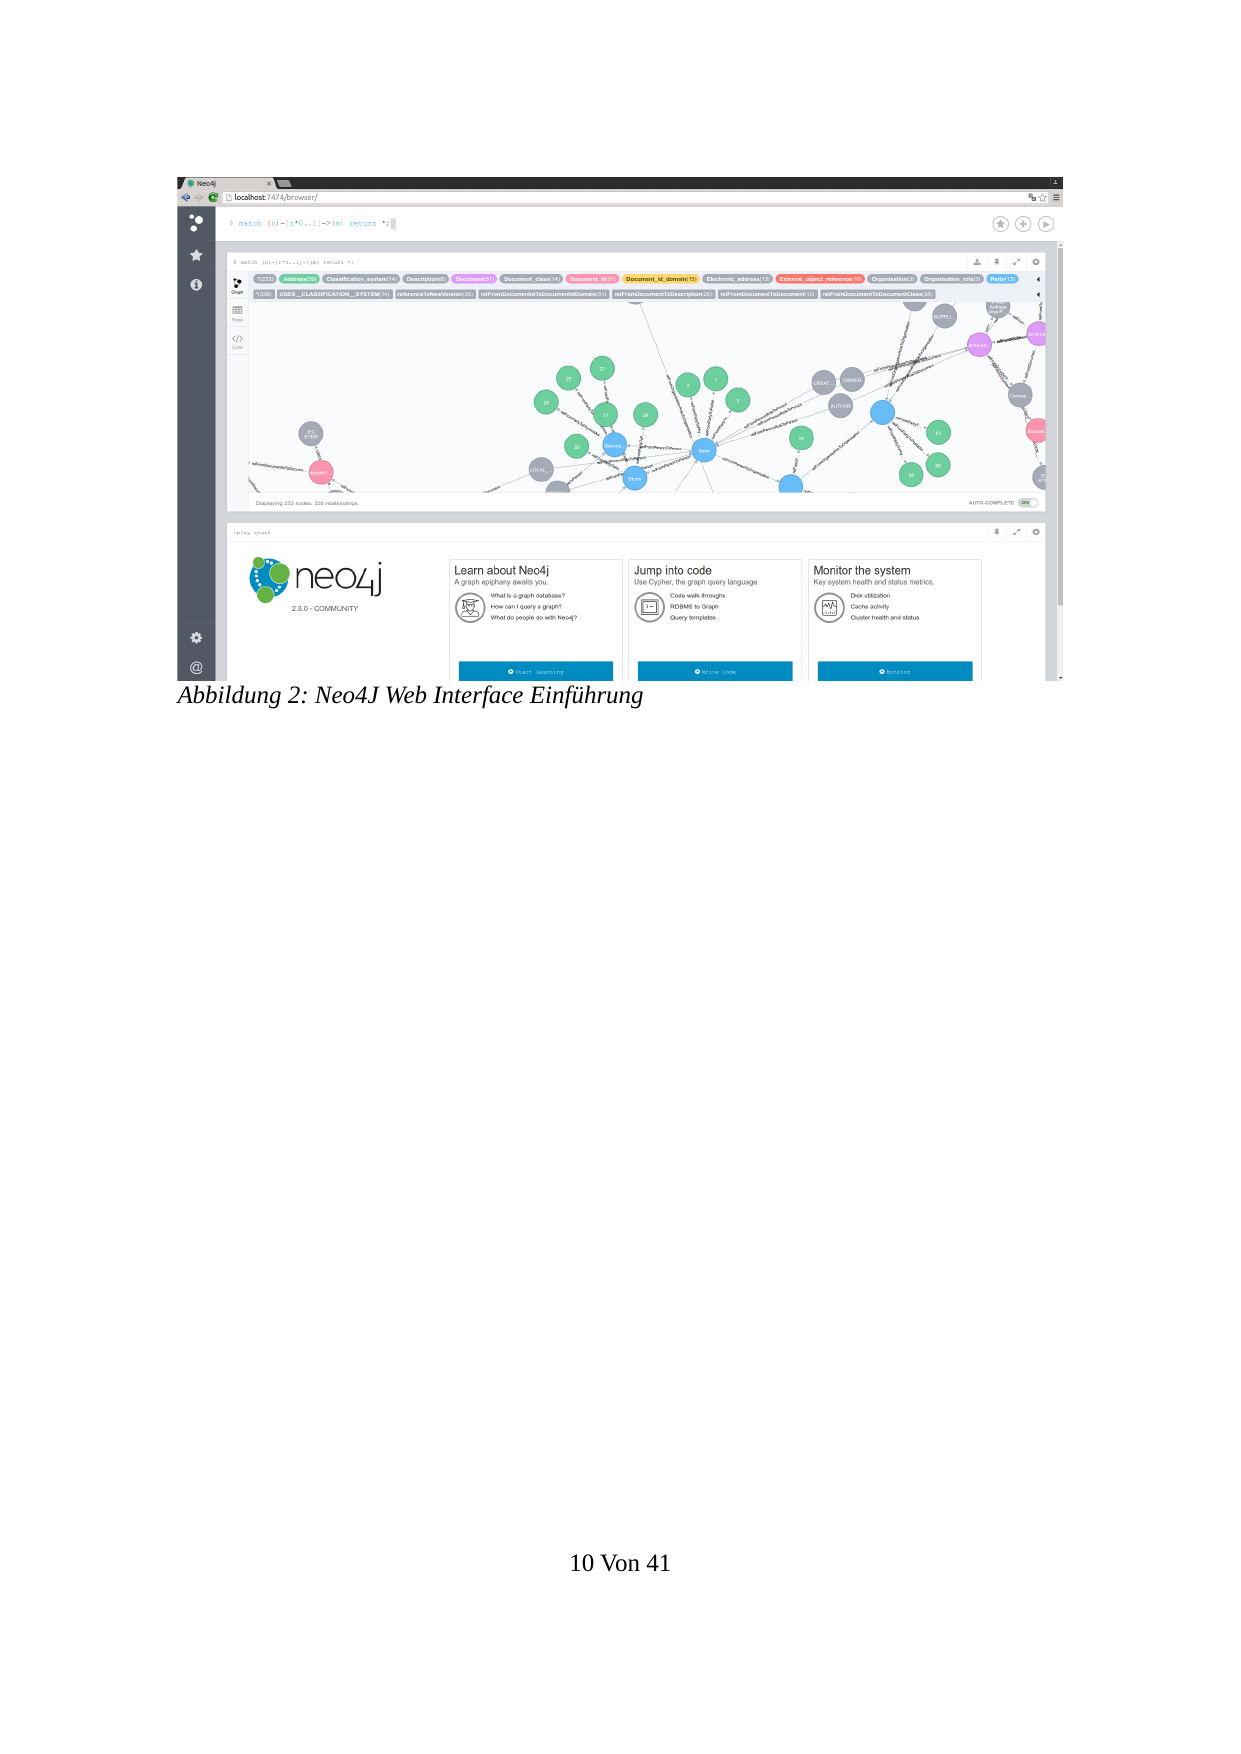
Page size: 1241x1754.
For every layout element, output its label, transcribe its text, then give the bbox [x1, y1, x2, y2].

text Abbildung 2: Neo4J Web Interface Einführung [177, 681, 1063, 709]
picture [177, 177, 1063, 681]
